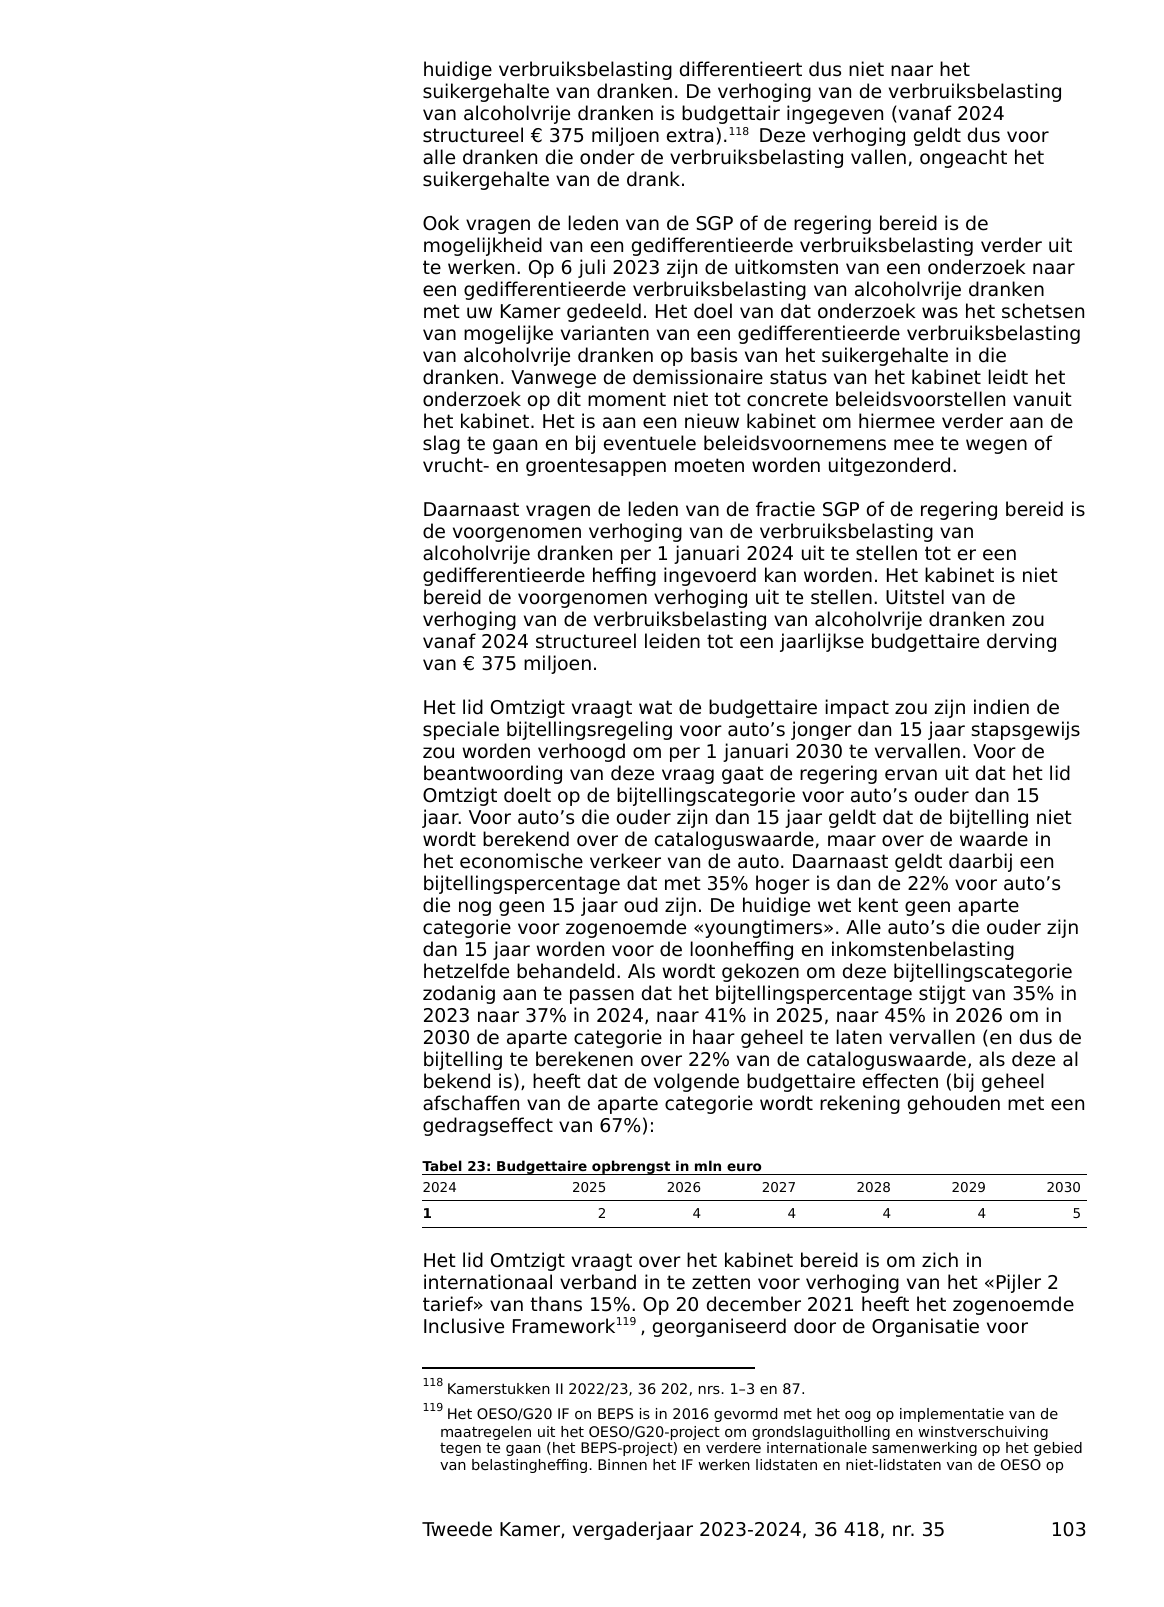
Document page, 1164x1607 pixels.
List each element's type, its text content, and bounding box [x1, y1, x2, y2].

table_cell 4 [612, 1201, 707, 1227]
table_cell 4 [802, 1201, 897, 1227]
text Het OESO/G20 IF on BEPS is in 2016 gevormd met het oog op implementatie van de maatregelen uit het OESO/G20-project om grondslaguitholling en winstverschuiving tegen te gaan (het BEPS-project) en verdere internationale samenwerking op het gebied van belastingheffing. Binnen het IF werken lidstaten en niet-lidstaten van de OESO op [422, 1402, 1087, 1474]
text Het lid Omtzigt vraagt over het kabinet bereid is om zich in internationaal verband in te zetten voor verhoging van het «Pijler 2 tarief» van thans 15%. Op 20 december 2021 heeft het zogenoemde Inclusive Framework, georganiseerd door de Organisatie voor [422, 1250, 1087, 1338]
table_cell 4 [707, 1201, 802, 1227]
text Daarnaast vragen de leden van de fractie SGP of de regering bereid is de voorgenomen verhoging van de verbruiksbelasting van alcoholvrije dranken per 1 januari 2024 uit te stellen tot er een gedifferentieerde heffing ingevoerd kan worden. Het kabinet is niet bereid de voorgenomen verhoging uit te stellen. Uitstel van de verhoging van de verbruiksbelasting van alcoholvrije dranken zou vanaf 2024 structureel leiden tot een jaarlijkse budgettaire derving van € 375 miljoen. [422, 499, 1087, 675]
table_cell 2 [517, 1201, 612, 1227]
table_cell 2024 [422, 1175, 517, 1200]
table_cell 2027 [707, 1175, 802, 1200]
table_cell 5 [992, 1201, 1087, 1227]
table_cell 2030 [992, 1175, 1087, 1200]
text Kamerstukken II 2022/23, 36 202, nrs. 1–3 en 87. [422, 1377, 1087, 1399]
table_header Tabel 23: Budgettaire opbrengst in mln euro [422, 1159, 1087, 1174]
text Ook vragen de leden van de SGP of de regering bereid is de mogelijkheid van een gedifferentieerde verbruiksbelasting verder uit te werken. Op 6 juli 2023 zijn de uitkomsten van een onderzoek naar een gedifferentieerde verbruiksbelasting van alcoholvrije dranken met uw Kamer gedeeld. Het doel van dat onderzoek was het schetsen van mogelijke varianten van een gedifferentieerde verbruiksbelasting van alcoholvrije dranken op basis van het suikergehalte in die dranken. Vanwege de demissionaire status van het kabinet leidt het onderzoek op dit moment niet tot concrete beleidsvoorstellen vanuit het kabinet. Het is aan een nieuw kabinet om hiermee verder aan de slag te gaan en bij eventuele beleidsvoornemens mee te wegen of vrucht- en groentesappen moeten worden uitgezonderd. [422, 213, 1087, 477]
text Het lid Omtzigt vraagt wat de budgettaire impact zou zijn indien de speciale bijtellingsregeling voor auto’s jonger dan 15 jaar stapsgewijs zou worden verhoogd om per 1 januari 2030 te vervallen. Voor de beantwoording van deze vraag gaat de regering ervan uit dat het lid Omtzigt doelt op de bijtellingscategorie voor auto’s ouder dan 15 jaar. Voor auto’s die ouder zijn dan 15 jaar geldt dat de bijtelling niet wordt berekend over de cataloguswaarde, maar over de waarde in het economische verkeer van de auto. Daarnaast geldt daarbij een bijtellingspercentage dat met 35% hoger is dan de 22% voor auto’s die nog geen 15 jaar oud zijn. De huidige wet kent geen aparte categorie voor zogenoemde «youngtimers». Alle auto’s die ouder zijn dan 15 jaar worden voor de loonheffing en inkomstenbelasting hetzelfde behandeld. Als wordt gekozen om deze bijtellingscategorie zodanig aan te passen dat het bijtellingspercentage stijgt van 35% in 2023 naar 37% in 2024, naar 41% in 2025, naar 45% in 2026 om in 2030 de aparte categorie in haar geheel te laten vervallen (en dus de bijtelling te berekenen over 22% van de cataloguswaarde, als deze al bekend is), heeft dat de volgende budgettaire effecten (bij geheel afschaffen van de aparte categorie wordt rekening gehouden met een gedragseffect van 67%): [422, 697, 1087, 1137]
table_cell 2029 [897, 1175, 992, 1200]
table_cell 4 [897, 1201, 992, 1227]
table_cell 2026 [612, 1175, 707, 1200]
table_cell 2025 [517, 1175, 612, 1200]
table_cell 1 [422, 1201, 517, 1227]
table_cell 2028 [802, 1175, 897, 1200]
text huidige verbruiksbelasting differentieert dus niet naar het suikergehalte van dranken. De verhoging van de verbruiksbelasting van alcoholvrije dranken is budgettair ingegeven (vanaf 2024 structureel € 375 miljoen extra). Deze verhoging geldt dus voor alle dranken die onder de verbruiksbelasting vallen, ongeacht het suikergehalte van de drank. [422, 59, 1087, 191]
